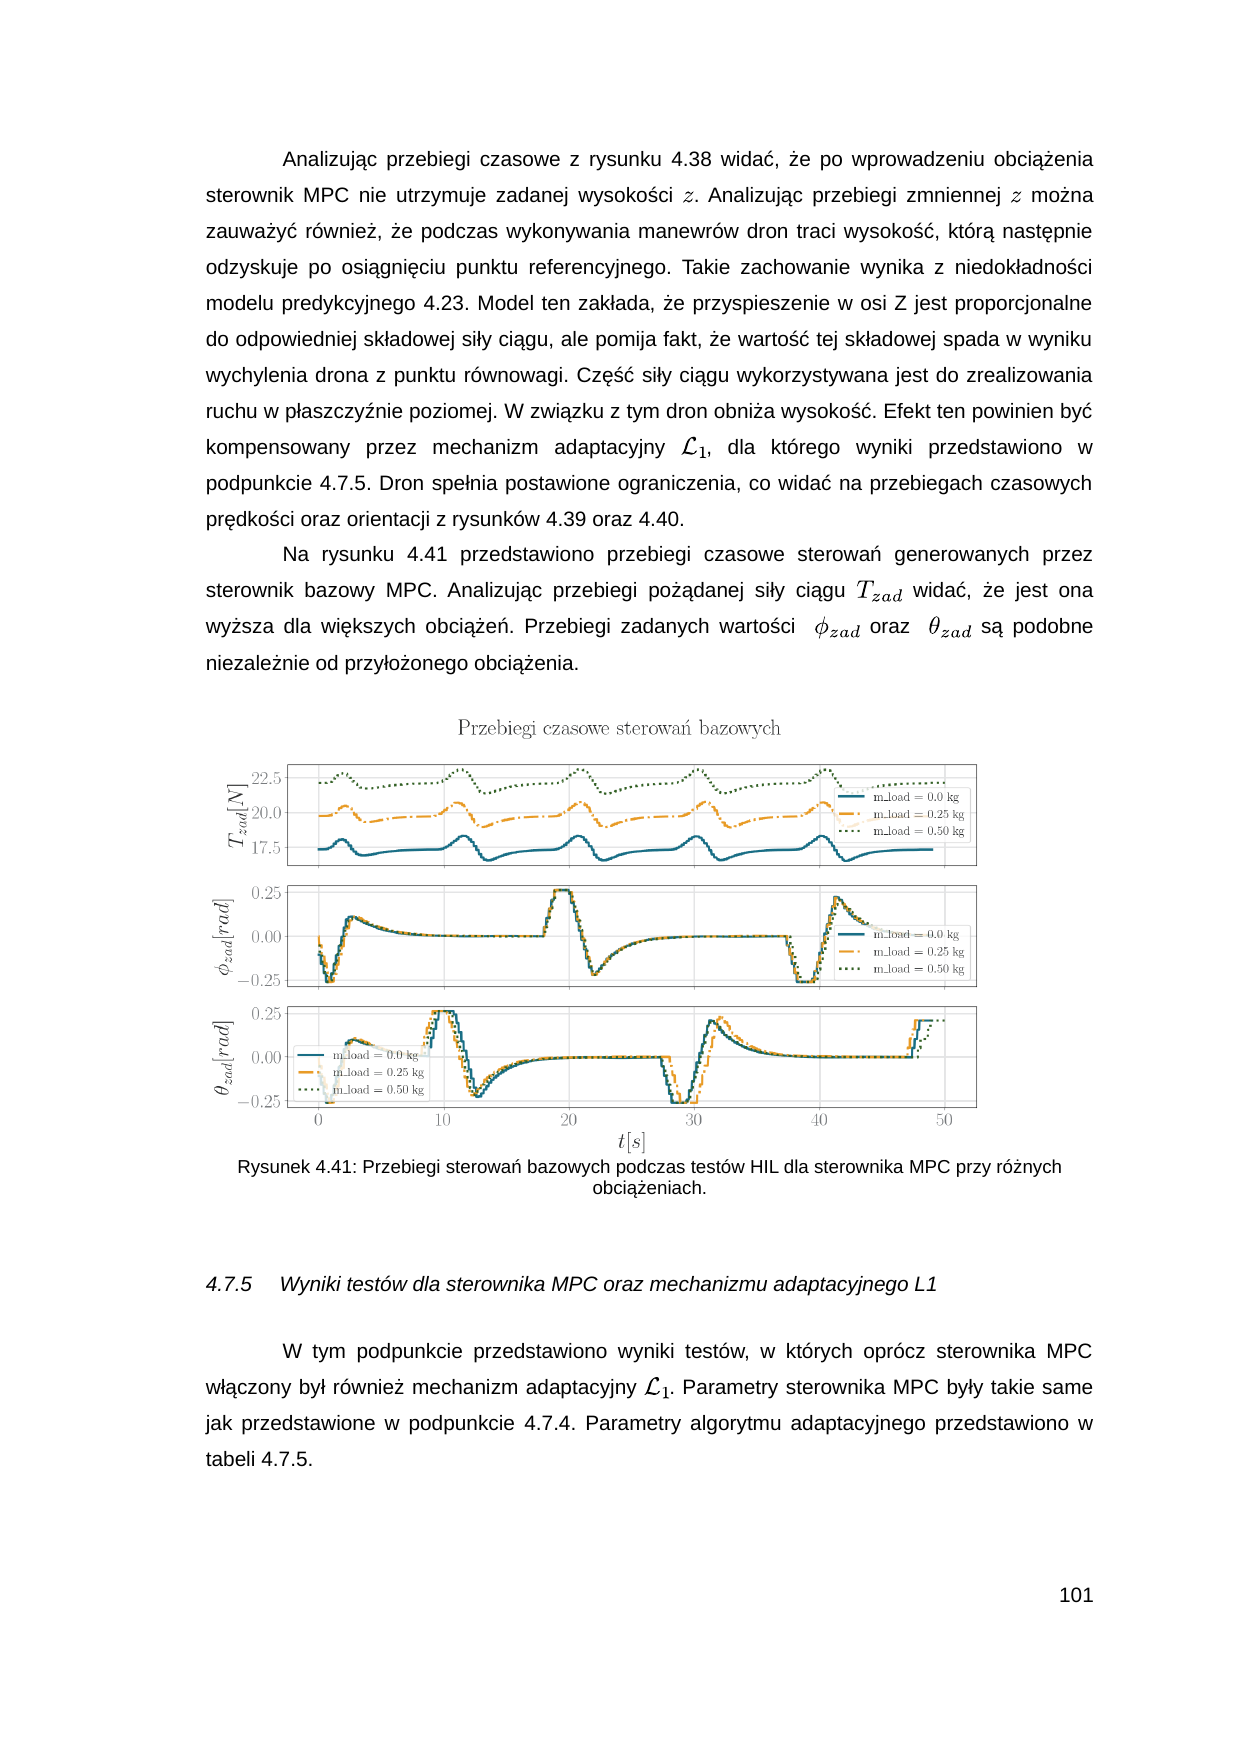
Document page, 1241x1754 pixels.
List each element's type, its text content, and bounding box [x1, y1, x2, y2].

text Analizując przebiegi czasowe z rysunku 4.38 widać, że po wprowadzeniu obciążenia sterownik MPC nie utrzymuje zadanej wysokości . Analizując przebiegi zmniennej można zauważyć również, że podczas wykonywania manewrów dron traci wysokość, którą następnie odzyskuje po osiągnięciu punktu referencyjnego. Takie zachowanie wynika z niedokładności modelu predykcyjnego 4.23. Model ten zakłada, że przyspieszenie w osi Z jest proporcjonalne do odpowiedniej składowej siły ciągu, ale pomija fakt, że wartość tej składowej spada w wyniku wychylenia drona z punktu równowagi. Część siły ciągu wykorzystywana jest do zrealizowania ruchu w płaszczyźnie poziomej. W związku z tym dron obniża wysokość. Efekt ten powinien być kompensowany przez mechanizm adaptacyjny , dla którego wyniki przedstawiono w podpunkcie 4.7.5. Dron spełnia postawione ograniczenia, co widać na przebiegach czasowych prędkości oraz orientacji z rysunków 4.39 oraz 4.40. [206, 147, 1093, 530]
text W tym podpunkcie przedstawiono wyniki testów, w których oprócz sterownika MPC włączony był również mechanizm adaptacyjny . Parametry sterownika MPC były takie same jak przedstawione w podpunkcie 4.7.4. Parametry algorytmu adaptacyjnego przedstawiono w tabeli 4.7.5. [206, 1339, 1093, 1471]
text Na rysunku 4.41 przedstawiono przebiegi czasowe sterowań generowanych przez sterownik bazowy MPC. Analizując przebiegi pożądanej siły ciągu widać, że jest ona wyższa dla większych obciążeń. Przebiegi zadanych wartości oraz są podobne niezależnie od przyłożonego obciążenia. [206, 542, 1093, 675]
text Rysunek 4.41: Przebiegi sterowań bazowych podczas testów HIL dla sterownika MPC przy różnych obciążeniach. [206, 699, 1093, 1199]
subtitle Wyniki testów dla sterownika MPC oraz mechanizmu adaptacyjnego L1 [206, 1272, 1093, 1296]
picture [176, 711, 1065, 1156]
